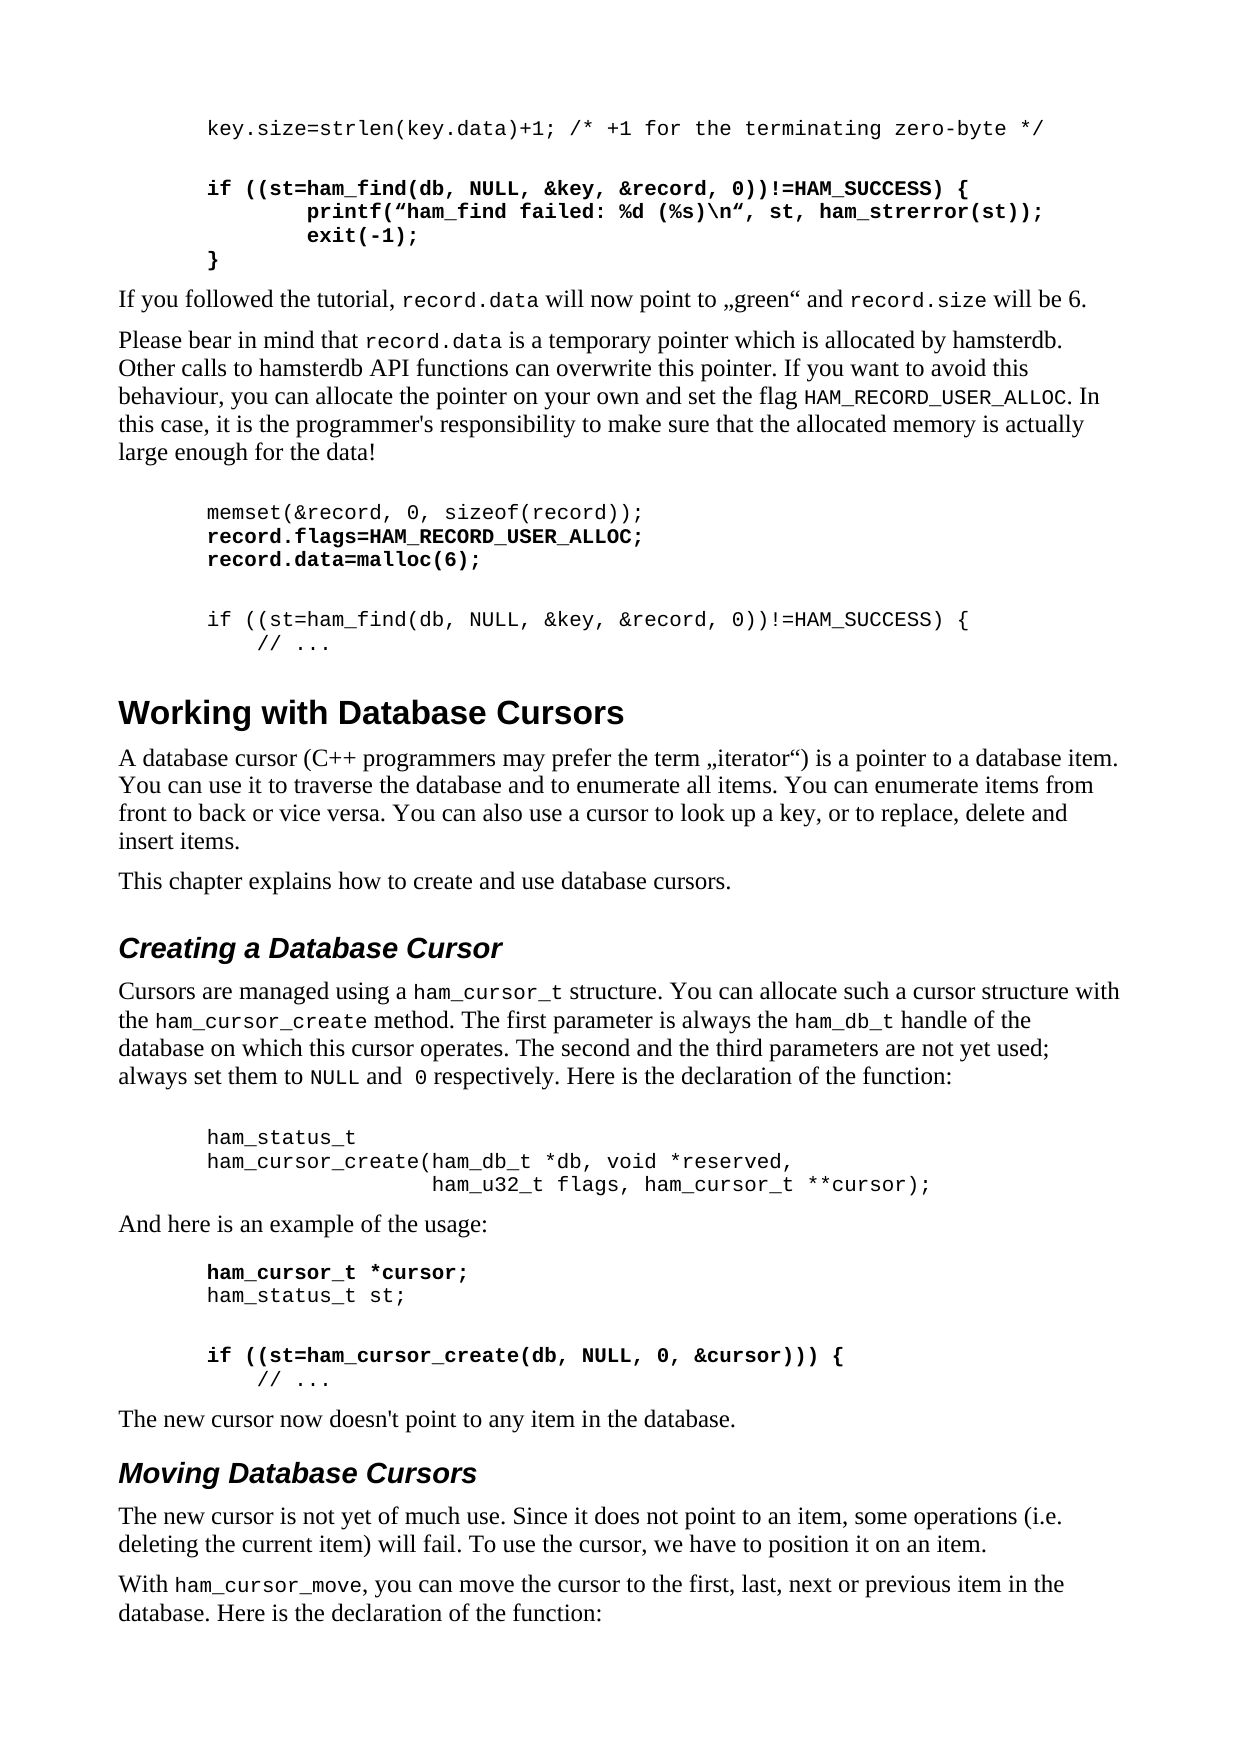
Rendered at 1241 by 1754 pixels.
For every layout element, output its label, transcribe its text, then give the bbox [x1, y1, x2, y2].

text ham_cursor_t *cursor; ham_status_t st; [207, 1262, 1122, 1309]
text if ((st=ham_find(db, NULL, &key, &record, 0))!=HAM_SUCCESS) { printf(“ham_find failed: %d (%s)\n“, st, ham_strerror(st)); exit(-1); } [207, 178, 1122, 272]
text This chapter explains how to create and use database cursors. [118, 867, 1122, 895]
subtitle Creating a Database Cursor [118, 932, 1122, 965]
text With ham_cursor_move, you can move the cursor to the first, last, next or previous item in the database. Here is the declaration of the function: [118, 1570, 1122, 1627]
text The new cursor now doesn't point to any item in the database. [118, 1405, 1122, 1432]
text If you followed the tutorial, record.data will now point to „green“ and record.size will be 6. [118, 285, 1122, 313]
text Cursors are managed using a ham_cursor_t structure. You can allocate such a cursor structure with the ham_cursor_create method. The first parameter is always the ham_db_t handle of the database on which this cursor operates. The second and the third parameters are not yet used; always set them to NULL and 0 respectively. Here is the declaration of the function: [118, 977, 1122, 1091]
text if ((st=ham_cursor_create(db, NULL, 0, &cursor))) { // ... [207, 1345, 1122, 1392]
subtitle Working with Database Cursors [118, 694, 1122, 731]
text And here is an example of the usage: [118, 1210, 1122, 1238]
text A database cursor (C++ programmers may prefer the term „iterator“) is a pointer to a database item. You can use it to traverse the database and to enumerate all items. You can enumerate items from front to back or vice versa. You can also use a cursor to look up a key, or to replace, delete and insert items. [118, 744, 1122, 855]
subtitle Moving Database Cursors [118, 1457, 1122, 1490]
text Please bear in mind that record.data is a temporary pointer which is allocated by hamsterdb. Other calls to hamsterdb API functions can overwrite this pointer. If you want to avoid this behaviour, you can allocate the pointer on your own and set the flag HAM_RECORD_USER_ALLOC. In this case, it is the programmer's responsibility to make sure that the allocated memory is actually large enough for the data! [118, 326, 1122, 466]
text The new cursor is not yet of much use. Since it does not point to an item, some operations (i.e. deleting the current item) will fail. To use the cursor, we have to position it on an item. [118, 1502, 1122, 1558]
text memset(&record, 0, sizeof(record)); record.flags=HAM_RECORD_USER_ALLOC; record.data=malloc(6); [207, 502, 1122, 573]
text ham_status_t ham_cursor_create(ham_db_t *db, void *reserved, ham_u32_t flags, ham_cursor_t **cursor); [207, 1127, 1122, 1198]
text if ((st=ham_find(db, NULL, &key, &record, 0))!=HAM_SUCCESS) { // ... [207, 609, 1122, 656]
text key.size=strlen(key.data)+1; /* +1 for the terminating zero-byte */ [207, 118, 1122, 142]
